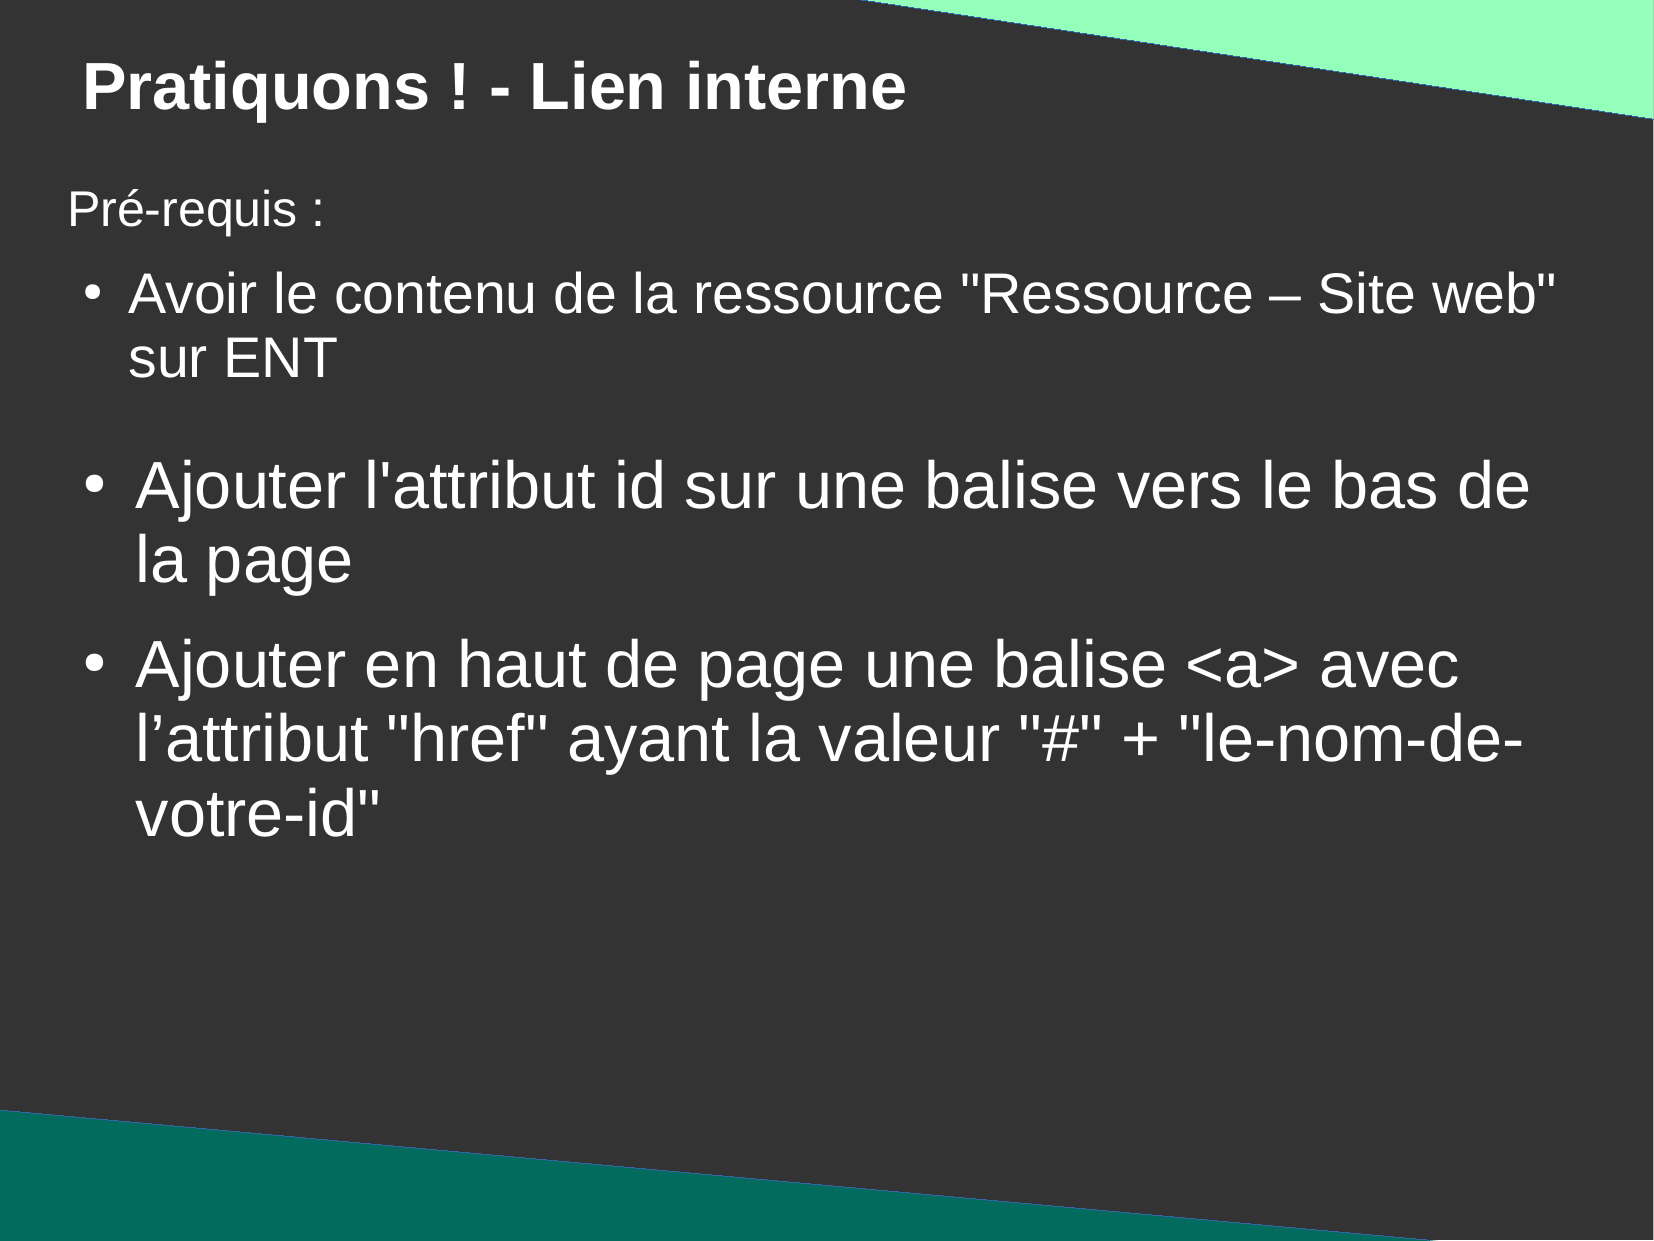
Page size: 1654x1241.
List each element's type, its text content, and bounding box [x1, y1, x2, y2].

text_box [861, 0, 1654, 120]
list Ajouter l'attribut id sur une balise vers le bas de la page Ajouter en haut de page une balise <a> avec l’attribut "href" ayant la valeur "#" + "le-nom-de-votre-id" [64, 447, 1589, 1004]
list Pré-requis : Avoir le contenu de la ressource "Ressource – Site web" sur ENT [67, 180, 1607, 390]
title Pratiquons ! - Lien interne [82, 49, 1630, 199]
